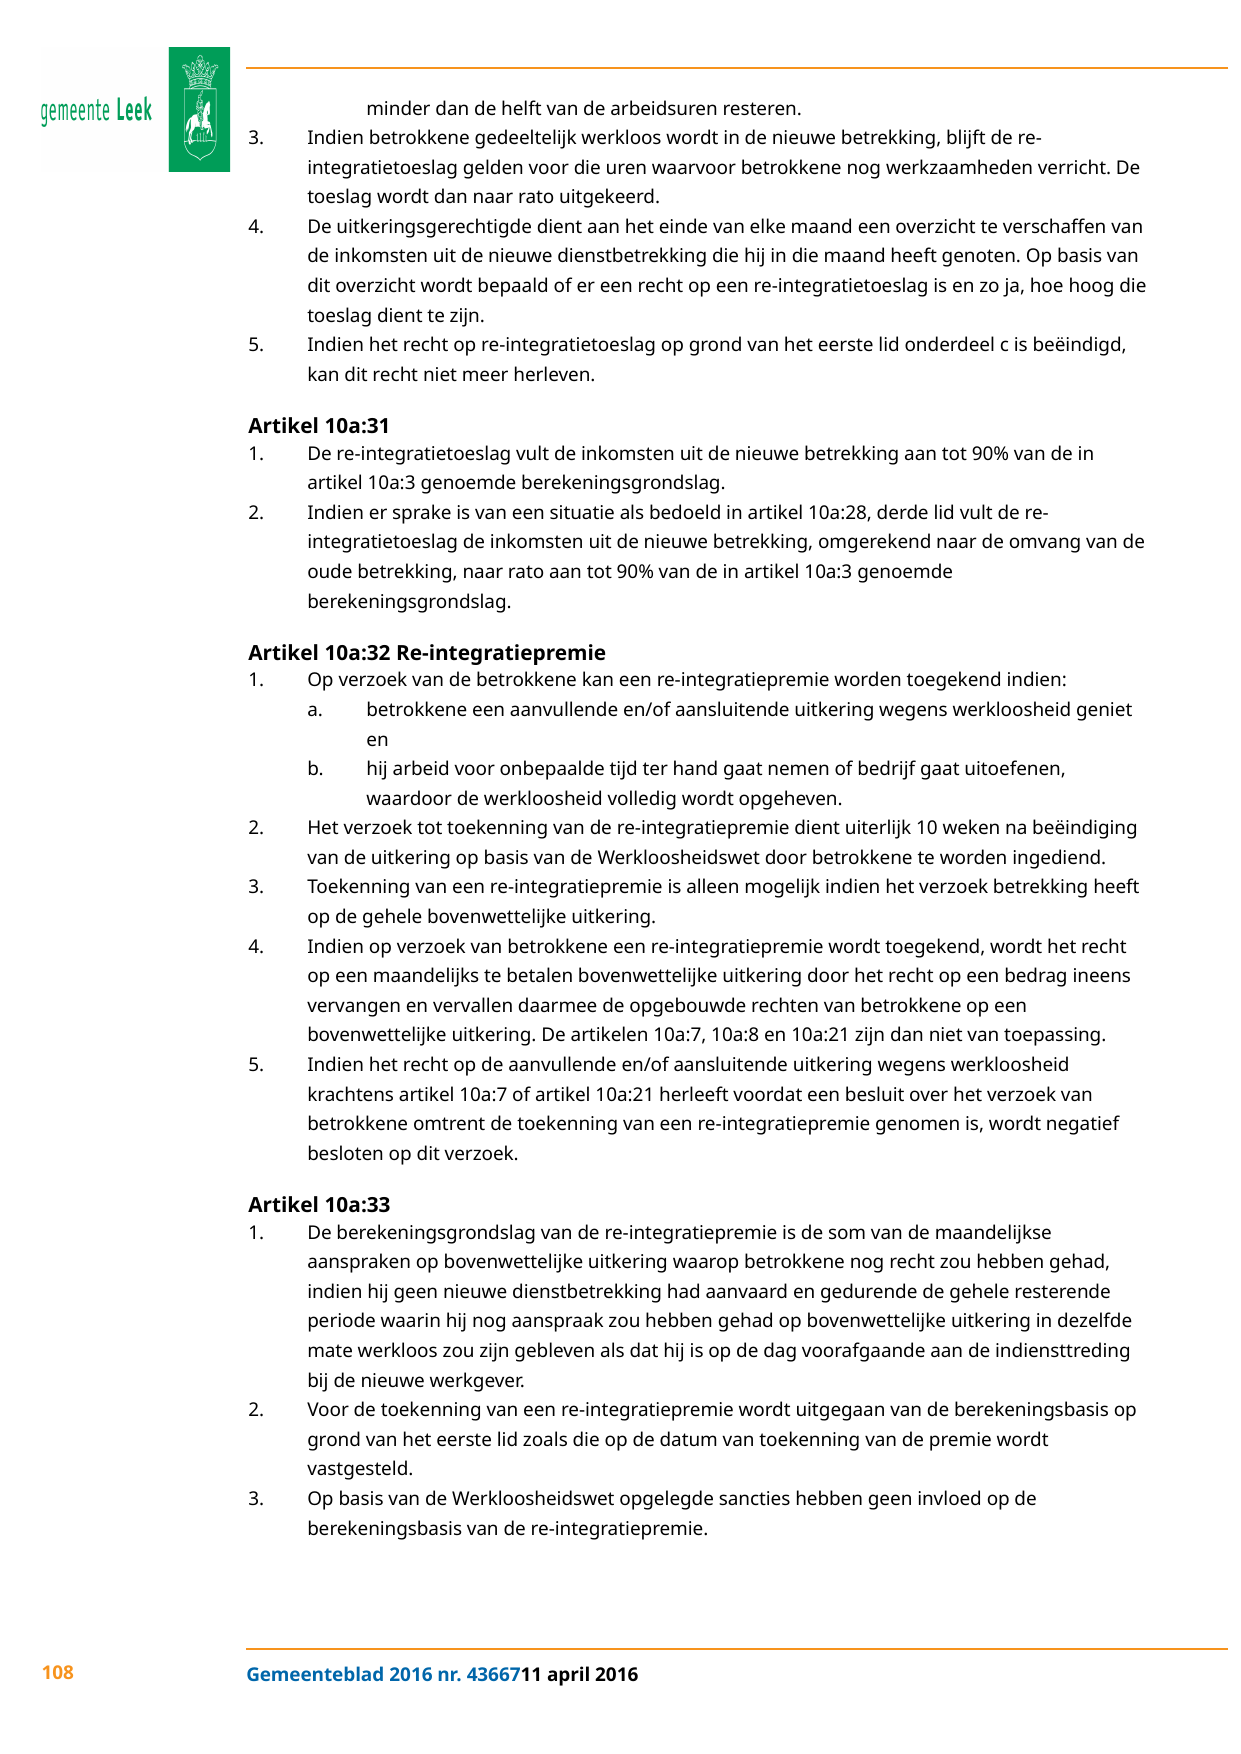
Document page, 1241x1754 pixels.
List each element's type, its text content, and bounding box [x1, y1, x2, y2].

list De berekeningsgrondslag van de re-integratiepremie is de som van de maandelijkse aanspraken op bovenwettelijke uitkering waarop betrokkene nog recht zou hebben gehad, indien hij geen nieuwe dienstbetrekking had aanvaard en gedurende de gehele resterende periode waarin hij nog aanspraak zou hebben gehad op bovenwettelijke uitkering in dezelfde mate werkloos zou zijn gebleven als dat hij is op de dag voorafgaande aan de indiensttreding bij de nieuwe werkgever. [248, 1219, 1152, 1392]
list De uitkeringsgerechtigde dient aan het einde van elke maand een overzicht te verschaffen van de inkomsten uit de nieuwe dienstbetrekking die hij in die maand heeft genoten. Op basis van dit overzicht wordt bepaald of er een recht op een re-integratietoeslag is en zo ja, hoe hoog die toeslag dient te zijn. [248, 213, 1152, 328]
list Het verzoek tot toekenning van de re-integratiepremie dient uiterlijk 10 weken na beëindiging van de uitkering op basis van de Werkloosheidswet door betrokkene te worden ingediend. [248, 814, 1152, 870]
picture [41, 47, 231, 172]
list Indien het recht op re-integratietoeslag op grond van het eerste lid onderdeel c is beëindigd, kan dit recht niet meer herleven. [248, 331, 1152, 387]
list Op basis van de Werkloosheidswet opgelegde sancties hebben geen invloed op de berekeningsbasis van de re-integratiepremie. [248, 1485, 1152, 1540]
list minder dan de helft van de arbeidsuren resteren. [307, 95, 1152, 121]
list Op verzoek van de betrokkene kan een re-integratiepremie worden toegekend indien: [248, 667, 1152, 692]
text Artikel 10a:32 Re-integratiepremie [248, 638, 1152, 667]
list Indien er sprake is van een situatie als bedoeld in artikel 10a:28, derde lid vult de re-integratietoeslag de inkomsten uit de nieuwe betrekking, omgerekend naar de omvang van de oude betrekking, naar rato aan tot 90% van de in artikel 10a:3 genoemde berekeningsgrondslag. [248, 499, 1152, 613]
text Artikel 10a:31 [248, 411, 1152, 440]
list Toekenning van een re-integratiepremie is alleen mogelijk indien het verzoek betrekking heeft op de gehele bovenwettelijke uitkering. [248, 874, 1152, 929]
list Voor de toekenning van een re-integratiepremie wordt uitgegaan van de berekeningsbasis op grond van het eerste lid zoals die op de datum van toekenning van de premie wordt vastgesteld. [248, 1396, 1152, 1481]
list betrokkene een aanvullende en/of aansluitende uitkering wegens werkloosheid geniet en [307, 696, 1152, 752]
list Indien betrokkene gedeeltelijk werkloos wordt in de nieuwe betrekking, blijft de re-integratietoeslag gelden voor die uren waarvoor betrokkene nog werkzaamheden verricht. De toeslag wordt dan naar rato uitgekeerd. [248, 124, 1152, 209]
list Indien het recht op de aanvullende en/of aansluitende uitkering wegens werkloosheid krachtens artikel 10a:7 of artikel 10a:21 herleeft voordat een besluit over het verzoek van betrokkene omtrent de toekenning van een re-integratiepremie genomen is, wordt negatief besloten op dit verzoek. [248, 1051, 1152, 1166]
list De re-integratietoeslag vult de inkomsten uit de nieuwe betrekking aan tot 90% van de in artikel 10a:3 genoemde berekeningsgrondslag. [248, 440, 1152, 495]
list Indien op verzoek van betrokkene een re-integratiepremie wordt toegekend, wordt het recht op een maandelijks te betalen bovenwettelijke uitkering door het recht op een bedrag ineens vervangen en vervallen daarmee de opgebouwde rechten van betrokkene op een bovenwettelijke uitkering. De artikelen 10a:7, 10a:8 en 10a:21 zijn dan niet van toepassing. [248, 933, 1152, 1047]
text Artikel 10a:33 [248, 1190, 1152, 1219]
list hij arbeid voor onbepaalde tijd ter hand gaat nemen of bedrijf gaat uitoefenen, waardoor de werkloosheid volledig wordt opgeheven. [307, 755, 1152, 811]
